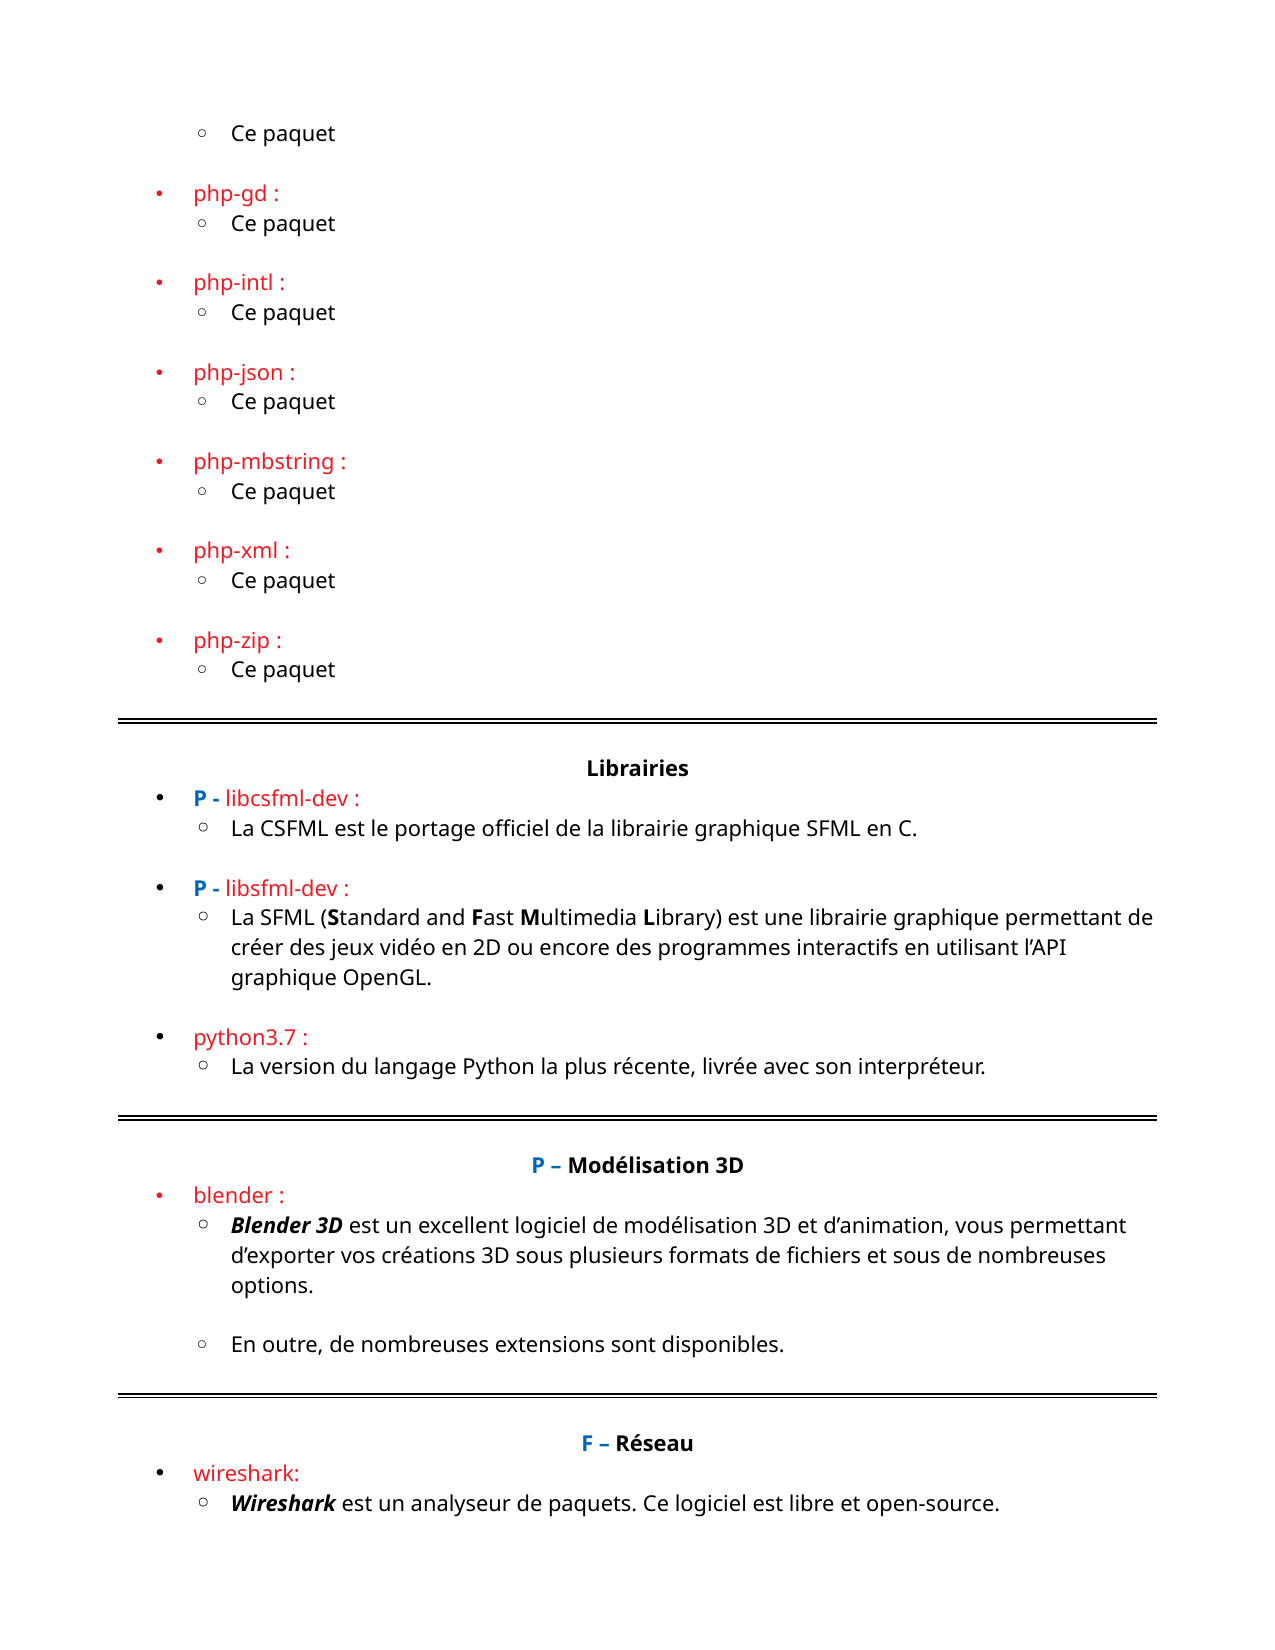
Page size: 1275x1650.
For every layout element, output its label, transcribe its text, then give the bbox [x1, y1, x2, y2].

list La CSFML est le portage officiel de la librairie graphique SFML en C. [193, 813, 1157, 843]
list Wireshark est un analyseur de paquets. Ce logiciel est libre et open-source. [193, 1488, 1157, 1518]
list blender : [156, 1180, 1157, 1210]
text F – Réseau [118, 1428, 1157, 1458]
list wireshark: [156, 1458, 1157, 1488]
list Ce paquet [193, 297, 1157, 327]
list python3.7 : [156, 1022, 1157, 1051]
list Blender 3D est un excellent logiciel de modélisation 3D et d’animation, vous permettant d’exporter vos créations 3D sous plusieurs formats de fichiers et sous de nombreuses options. [193, 1210, 1157, 1299]
text Librairies [118, 753, 1157, 783]
list php-json : [156, 356, 1157, 386]
list Ce paquet [193, 565, 1157, 595]
list php-mbstring : [156, 446, 1157, 476]
list P - libsfml-dev : [156, 873, 1157, 902]
list La version du langage Python la plus récente, livrée avec son interpréteur. [193, 1051, 1157, 1081]
list Ce paquet [193, 386, 1157, 416]
list Ce paquet [193, 654, 1157, 684]
list La SFML (Standard and Fast Multimedia Library) est une librairie graphique permettant de créer des jeux vidéo en 2D ou encore des programmes interactifs en utilisant l’API graphique OpenGL. [193, 902, 1157, 992]
text P – Modélisation 3D [118, 1150, 1157, 1180]
list php-zip : [156, 624, 1157, 654]
list Ce paquet [193, 118, 1157, 148]
list Ce paquet [193, 207, 1157, 237]
list P - libcsfml-dev : [156, 783, 1157, 813]
list Ce paquet [193, 476, 1157, 505]
list php-intl : [156, 267, 1157, 297]
list En outre, de nombreuses extensions sont disponibles. [193, 1329, 1157, 1359]
list php-gd : [156, 178, 1157, 207]
list php-xml : [156, 535, 1157, 565]
